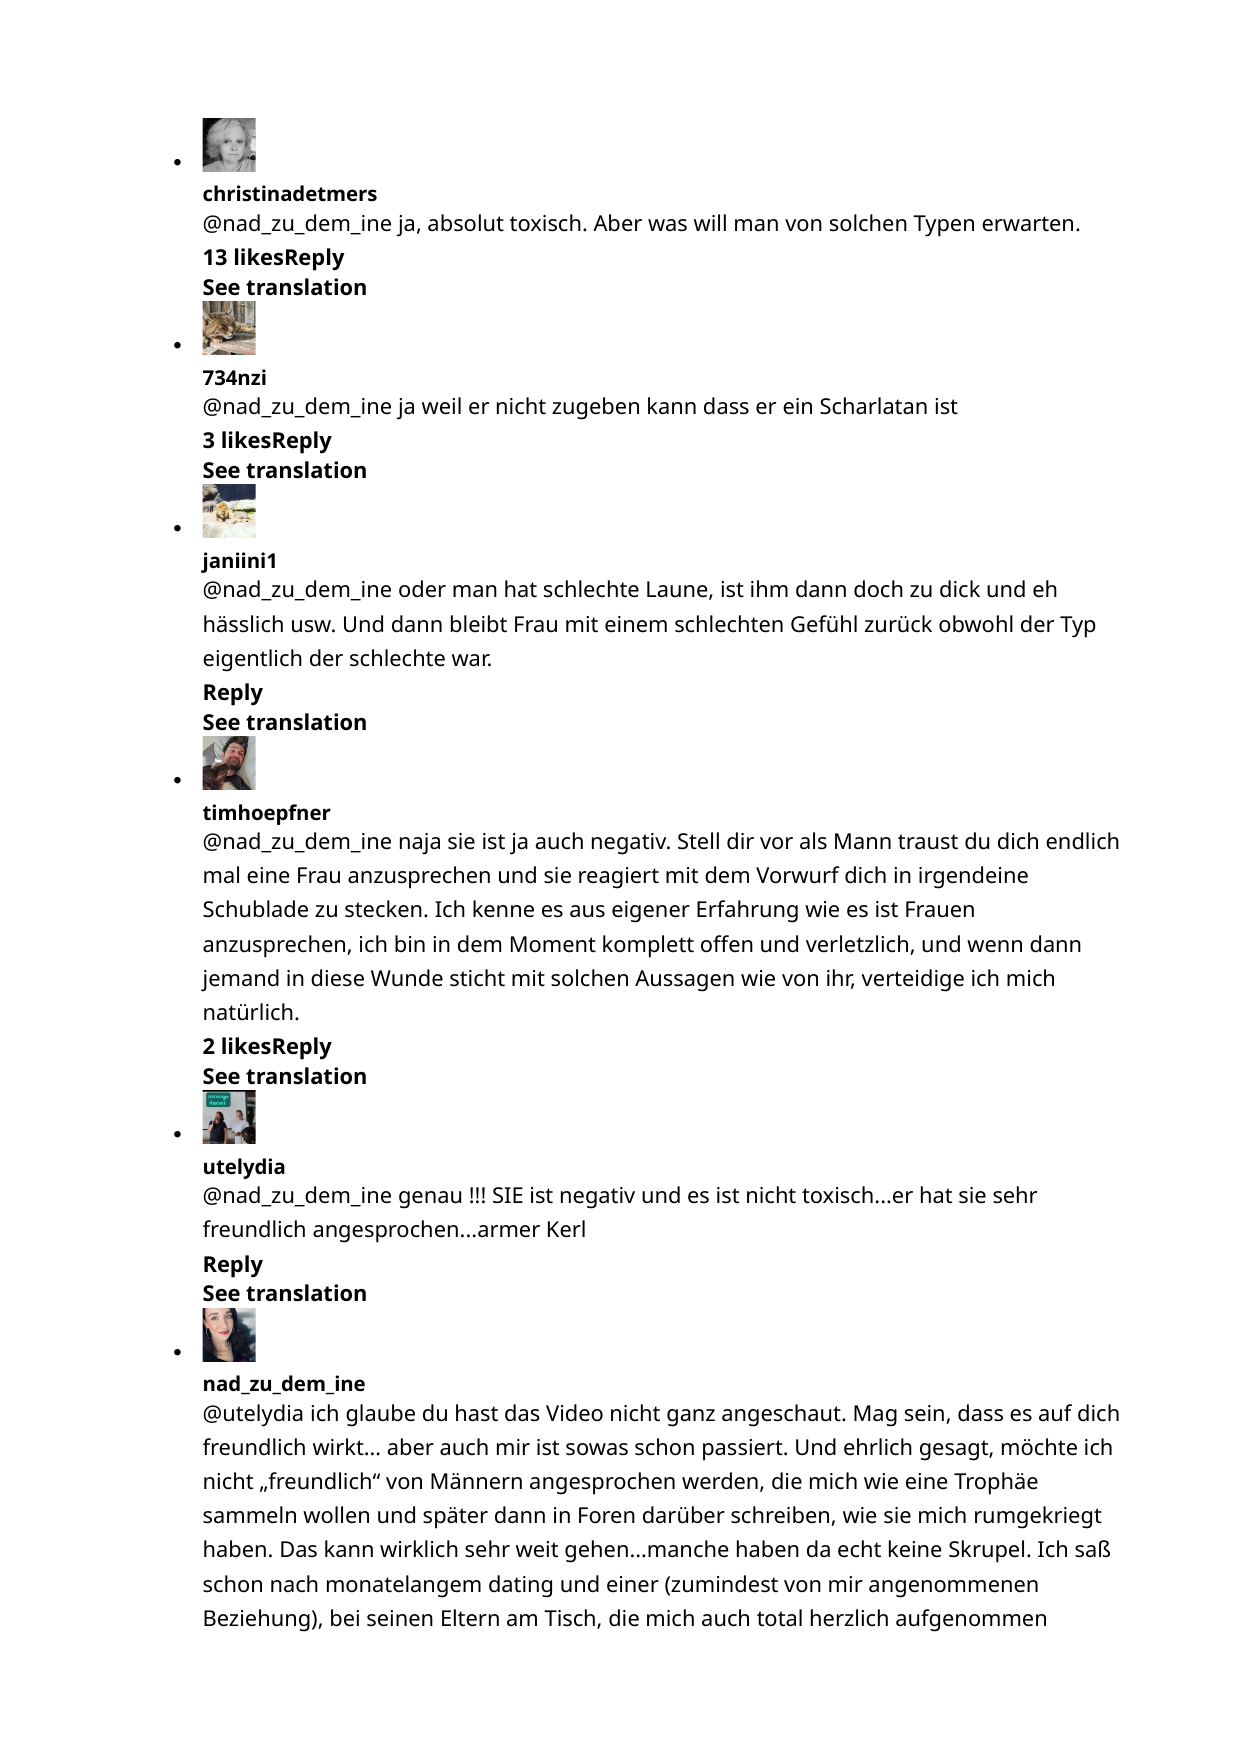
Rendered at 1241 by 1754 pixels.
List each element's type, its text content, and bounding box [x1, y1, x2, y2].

subtitle janiini1 [173, 547, 1116, 574]
list Reply [173, 677, 1122, 707]
list @utelydia ich glaube du hast das Video nicht ganz angeschaut. Mag sein, dass es auf dich freundlich wirkt… aber auch mir ist sowas schon passiert. Und ehrlich gesagt, möchte ich nicht „freundlich“ von Männern angesprochen werden, die mich wie eine Trophäe sammeln wollen und später dann in Foren darüber schreiben, wie sie mich rumgekriegt haben. Das kann wirklich sehr weit gehen…manche haben da echt keine Skrupel. Ich saß schon nach monatelangem dating und einer (zumindest von mir angenommenen Beziehung), bei seinen Eltern am Tisch, die mich auch total herzlich aufgenommen [173, 1398, 1122, 1632]
list 13 likesReply [173, 242, 1122, 272]
subtitle utelydia [173, 1152, 1116, 1180]
list 3 likesReply [173, 425, 1122, 455]
list @nad_zu_dem_ine oder man hat schlechte Laune, ist ihm dann doch zu dick und eh hässlich usw. Und dann bleibt Frau mit einem schlechten Gefühl zurück obwohl der Typ eigentlich der schlechte war. [173, 574, 1122, 672]
list @nad_zu_dem_ine genau !!! SIE ist negativ und es ist nicht toxisch...er hat sie sehr freundlich angesprochen...armer Kerl [173, 1180, 1122, 1244]
list See translation [173, 272, 1109, 301]
list 2 likesReply [173, 1031, 1122, 1061]
picture [202, 1090, 256, 1144]
list @nad_zu_dem_ine ja weil er nicht zugeben kann dass er ein Scharlatan ist [173, 391, 1122, 421]
subtitle timhoepfner [173, 798, 1116, 826]
picture [202, 1308, 256, 1362]
subtitle nad_zu_dem_ine [173, 1370, 1116, 1398]
list See translation [173, 455, 1109, 485]
subtitle christinadetmers [173, 180, 1116, 208]
list See translation [173, 707, 1109, 736]
list @nad_zu_dem_ine naja sie ist ja auch negativ. Stell dir vor als Mann traust du dich endlich mal eine Frau anzusprechen und sie reagiert mit dem Vorwurf dich in irgendeine Schublade zu stecken. Ich kenne es aus eigener Erfahrung wie es ist Frauen anzusprechen, ich bin in dem Moment komplett offen und verletzlich, und wenn dann jemand in diese Wunde sticht mit solchen Aussagen wie von ihr, verteidige ich mich natürlich. [173, 826, 1122, 1027]
subtitle 734nzi [173, 363, 1116, 391]
list Reply [173, 1248, 1122, 1278]
list See translation [173, 1278, 1109, 1308]
list See translation [173, 1061, 1109, 1091]
picture [202, 301, 256, 355]
picture [202, 118, 256, 172]
picture [202, 736, 256, 790]
picture [202, 484, 256, 538]
list @nad_zu_dem_ine ja, absolut toxisch. Aber was will man von solchen Typen erwarten. [173, 208, 1122, 237]
